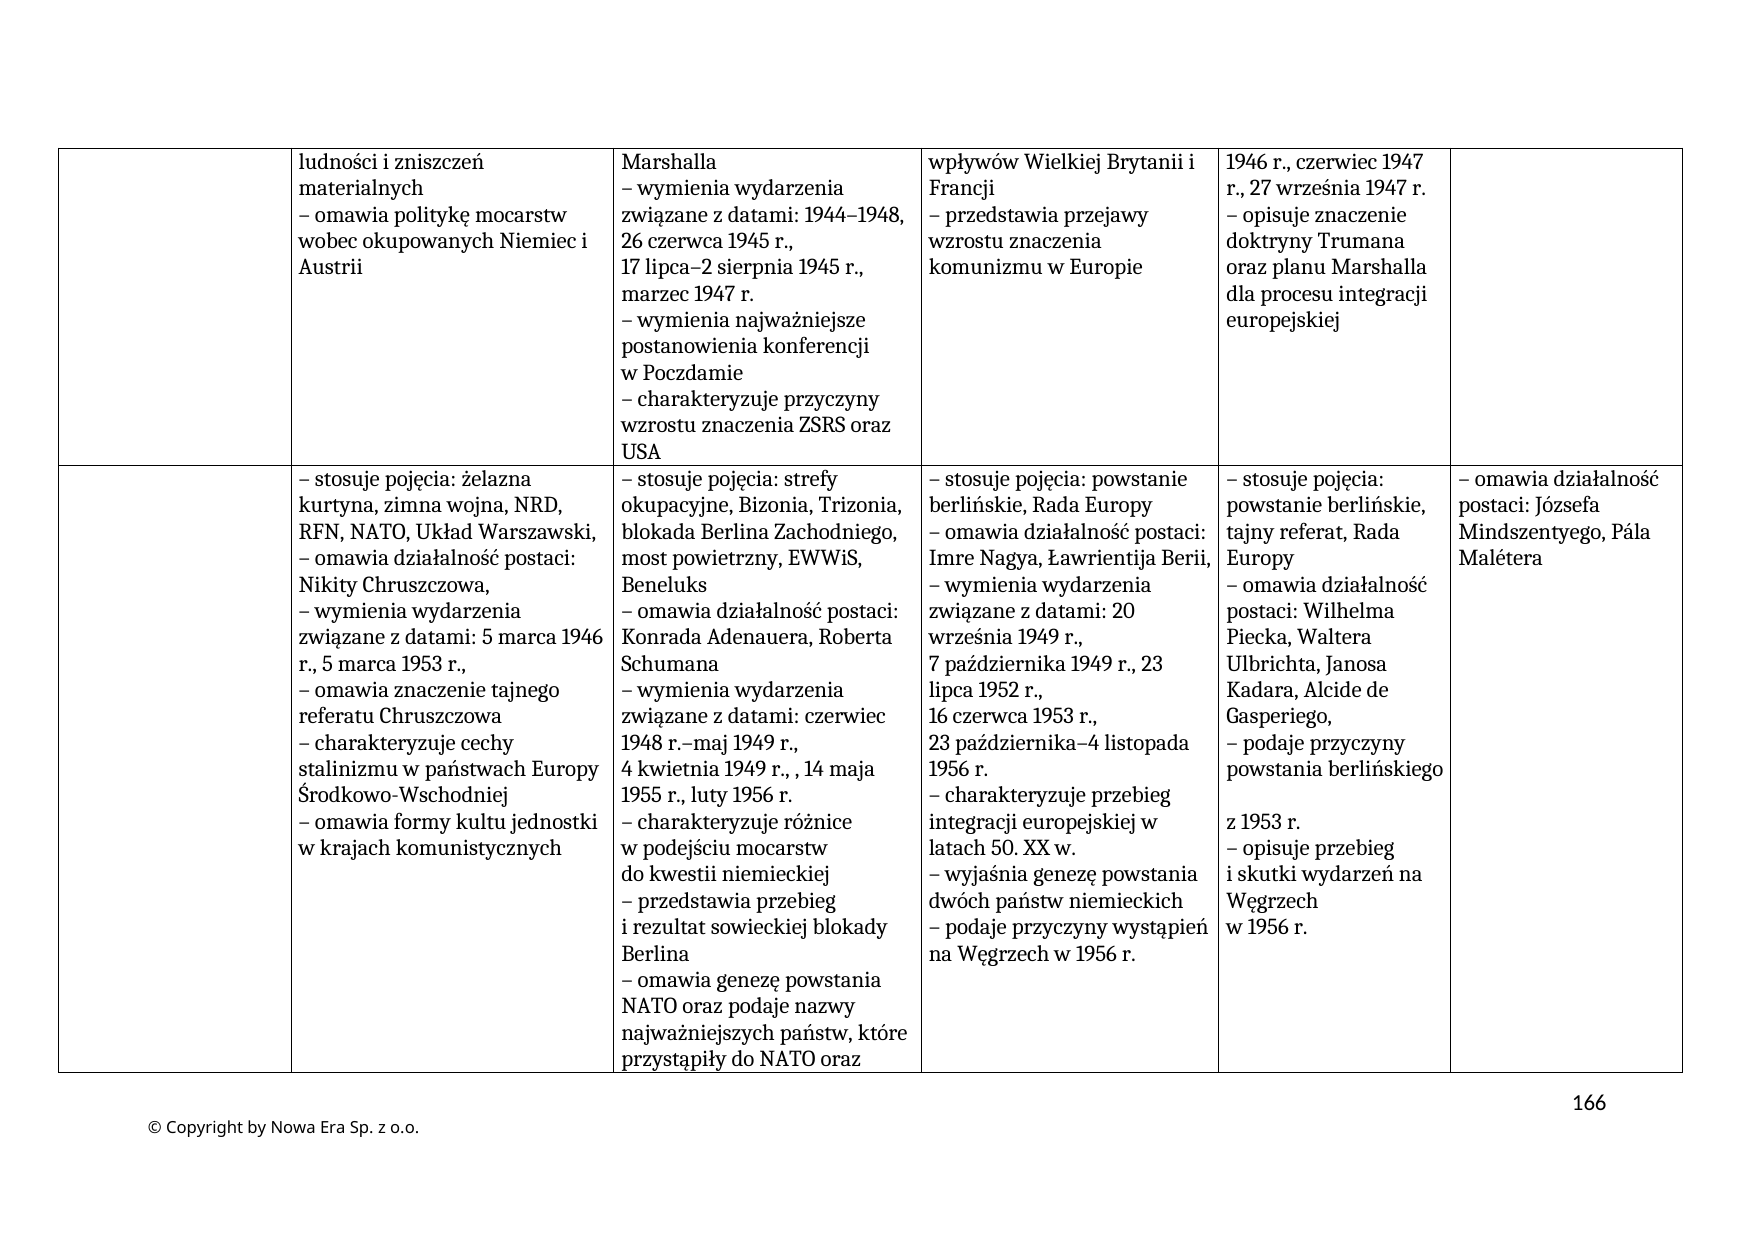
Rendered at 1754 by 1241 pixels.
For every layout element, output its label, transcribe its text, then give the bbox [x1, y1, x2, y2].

table_cell – stosuje pojęcia: powstanie berlińskie, Rada Europy – omawia działalność postaci: Imre Nagya, Ławrientija Berii, – wymienia wydarzenia związane z datami: 20 września 1949 r., 7 października 1949 r., 23 lipca 1952 r., 16 czerwca 1953 r., 23 października–4 listopada 1956 r. – charakteryzuje przebieg integracji europejskiej w latach 50. XX w. – wyjaśnia genezę powstania dwóch państw niemieckich – podaje przyczyny wystąpień na Węgrzech w 1956 r. [922, 466, 1218, 1072]
table_cell [59, 466, 291, 1072]
table_cell [59, 149, 291, 465]
table_cell Marshalla – wymienia wydarzenia związane z datami: 1944–1948, 26 czerwca 1945 r., 17 lipca–2 sierpnia 1945 r., marzec 1947 r. – wymienia najważniejsze postanowienia konferencji w Poczdamie – charakteryzuje przyczyny wzrostu znaczenia ZSRS oraz USA [614, 149, 921, 465]
table_cell [1451, 149, 1682, 465]
table_cell 1946 r., czerwiec 1947 r., 27 września 1947 r. – opisuje znaczenie doktryny Trumana oraz planu Marshalla dla procesu integracji europejskiej [1219, 149, 1450, 465]
table_cell – stosuje pojęcia: strefy okupacyjne, Bizonia, Trizonia, blokada Berlina Zachodniego, most powietrzny, EWWiS, Beneluks – omawia działalność postaci: Konrada Adenauera, Roberta Schumana – wymienia wydarzenia związane z datami: czerwiec 1948 r.–maj 1949 r., 4 kwietnia 1949 r., , 14 maja 1955 r., luty 1956 r. – charakteryzuje różnice w podejściu mocarstw do kwestii niemieckiej – przedstawia przebieg i rezultat sowieckiej blokady Berlina – omawia genezę powstania NATO oraz podaje nazwy najważniejszych państw, które przystąpiły do NATO oraz [614, 466, 921, 1072]
table_cell wpływów Wielkiej Brytanii i Francji – przedstawia przejawy wzrostu znaczenia komunizmu w Europie [922, 149, 1218, 465]
table_cell – omawia działalność postaci: Józsefa Mindszentyego, Pála Malétera [1451, 466, 1682, 1072]
table_cell ludności i zniszczeń materialnych – omawia politykę mocarstw wobec okupowanych Niemiec i Austrii [292, 149, 613, 465]
table_cell – stosuje pojęcia: powstanie berlińskie, tajny referat, Rada Europy – omawia działalność postaci: Wilhelma Piecka, Waltera Ulbrichta, Janosa Kadara, Alcide de Gasperiego, – podaje przyczyny powstania berlińskiego z 1953 r. – opisuje przebieg i skutki wydarzeń na Węgrzech w 1956 r. [1219, 466, 1450, 1072]
table_cell – stosuje pojęcia: żelazna kurtyna, zimna wojna, NRD, RFN, NATO, Układ Warszawski, – omawia działalność postaci: Nikity Chruszczowa, – wymienia wydarzenia związane z datami: 5 marca 1946 r., 5 marca 1953 r., – omawia znaczenie tajnego referatu Chruszczowa – charakteryzuje cechy stalinizmu w państwach Europy Środkowo-Wschodniej – omawia formy kultu jednostki w krajach komunistycznych [292, 466, 613, 1072]
